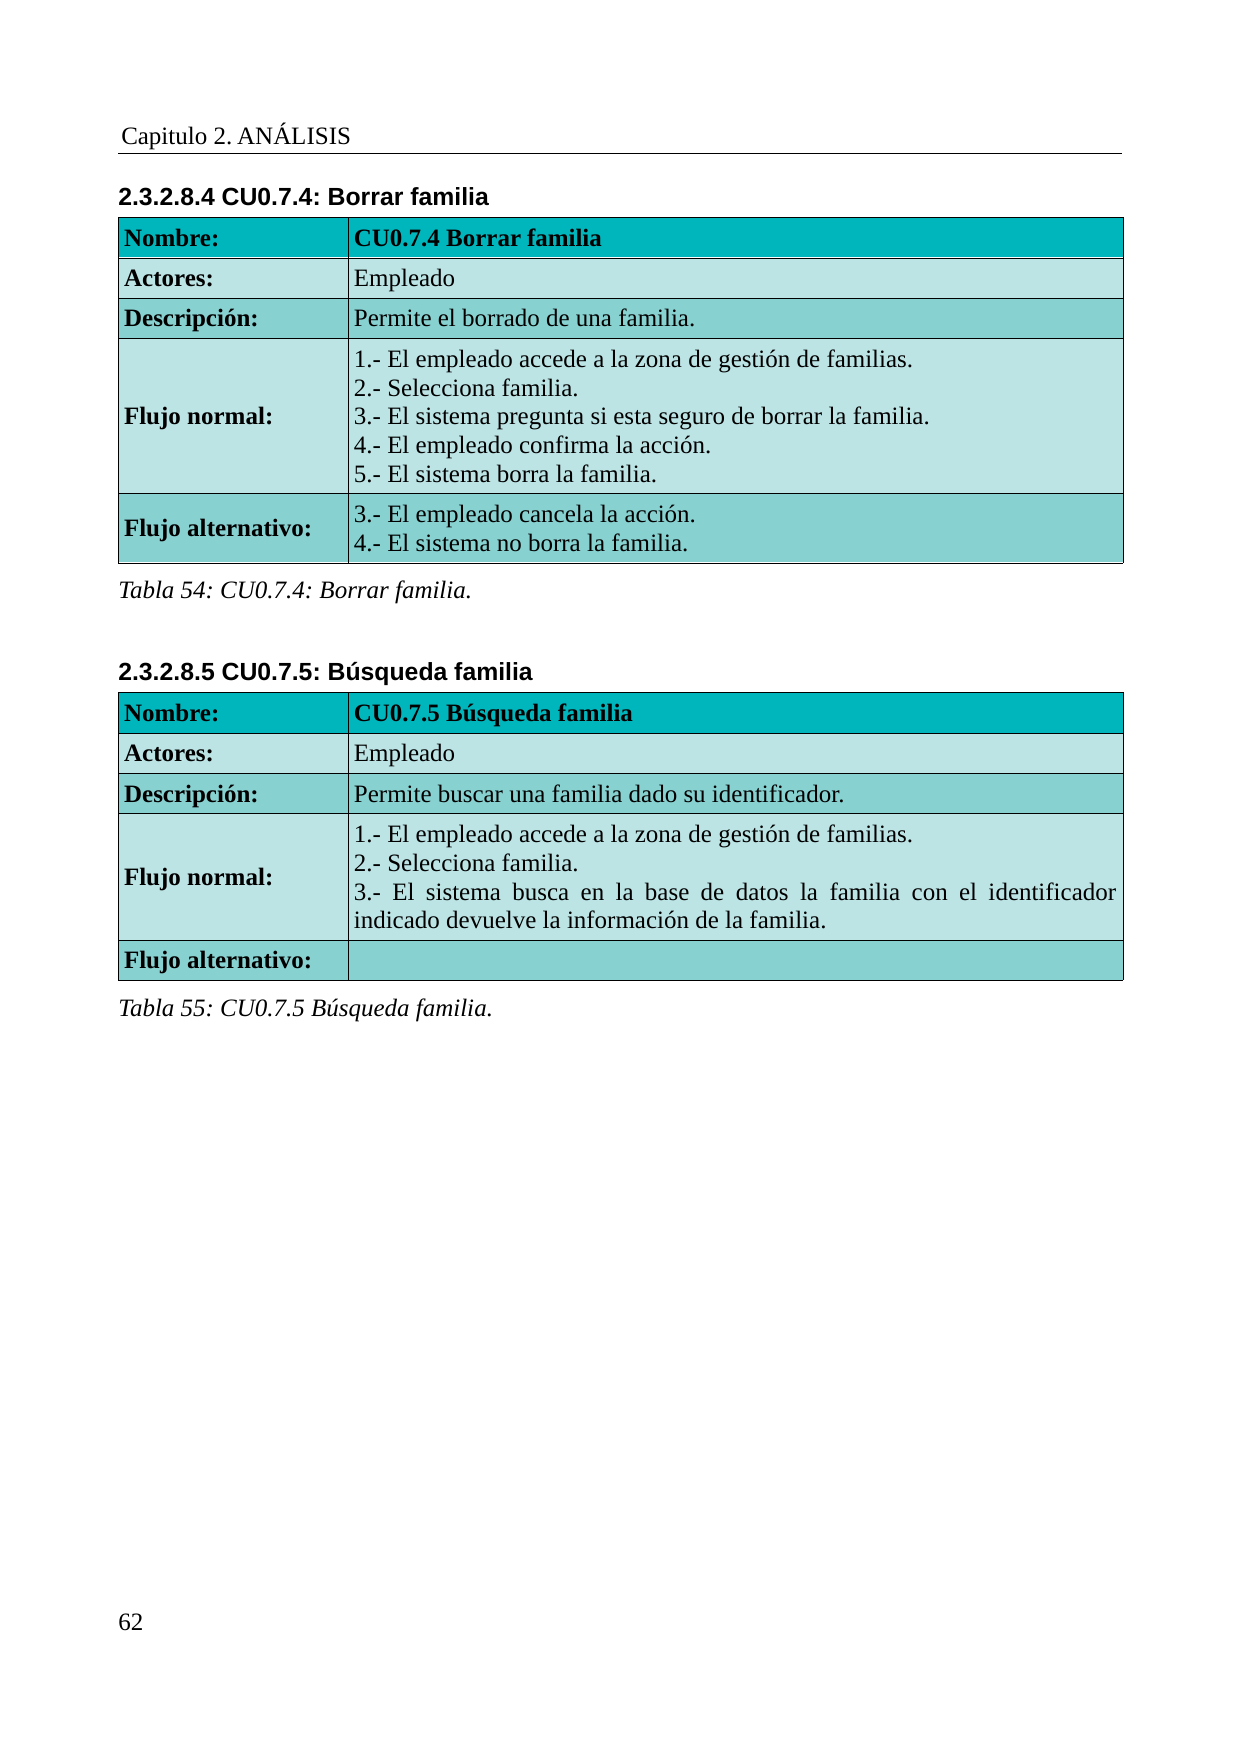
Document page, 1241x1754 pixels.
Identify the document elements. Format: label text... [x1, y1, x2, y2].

table_cell Permite buscar una familia dado su identificador. [349, 774, 1123, 813]
table_cell Flujo alternativo: [119, 494, 348, 562]
table_cell Empleado [349, 259, 1123, 298]
table_cell Descripción: [119, 774, 348, 813]
table_cell Actores: [119, 259, 348, 298]
table_cell Empleado [349, 734, 1123, 773]
table_header CU0.7.4 Borrar familia [349, 218, 1123, 257]
table_cell Actores: [119, 734, 348, 773]
table_cell Flujo normal: [119, 814, 348, 940]
table_header Nombre: [119, 693, 348, 733]
subtitle 2.3.2.8.5 CU0.7.5: Búsqueda familia [118, 657, 1122, 686]
text Tabla 55: CU0.7.5 Búsqueda familia. [118, 993, 1122, 1021]
table_cell 1.- El empleado accede a la zona de gestión de familias. 2.- Selecciona familia. 3.- El sistema busca en la base de datos la familia con el identificador indicado devuelve la información de la familia. [349, 814, 1123, 940]
table_header CU0.7.5 Búsqueda familia [349, 693, 1123, 733]
table_header Nombre: [119, 218, 348, 257]
table_cell 1.- El empleado accede a la zona de gestión de familias. 2.- Selecciona familia. 3.- El sistema pregunta si esta seguro de borrar la familia. 4.- El empleado confirma la acción. 5.- El sistema borra la familia. [349, 339, 1123, 493]
table_cell Permite el borrado de una familia. [349, 299, 1123, 338]
table_cell Flujo normal: [119, 339, 348, 493]
table_cell [349, 941, 1123, 980]
text Tabla 54: CU0.7.4: Borrar familia. [118, 575, 1122, 604]
subtitle 2.3.2.8.4 CU0.7.4: Borrar familia [118, 182, 1122, 211]
table_cell Flujo alternativo: [119, 941, 348, 980]
table_cell 3.- El empleado cancela la acción. 4.- El sistema no borra la familia. [349, 494, 1123, 562]
table_cell Descripción: [119, 299, 348, 338]
